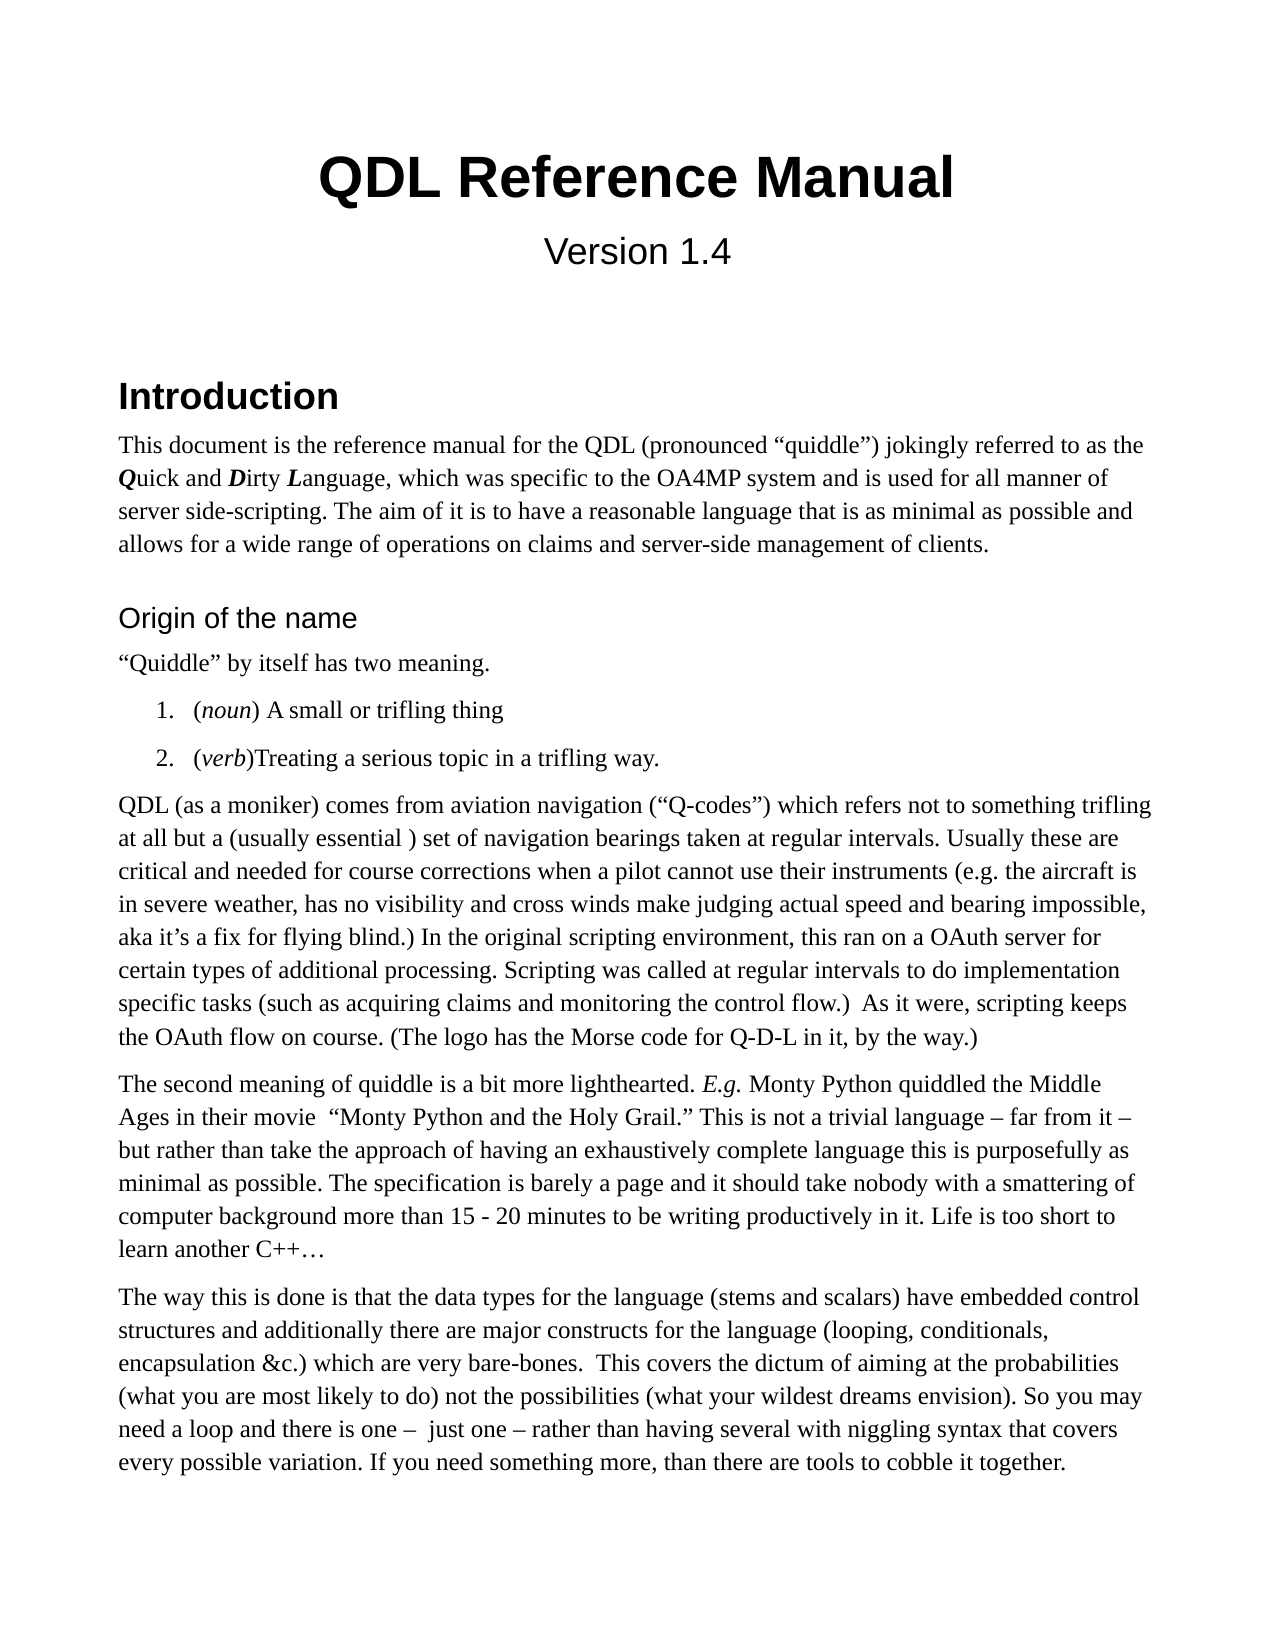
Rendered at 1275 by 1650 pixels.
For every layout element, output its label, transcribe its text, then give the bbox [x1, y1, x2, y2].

list (noun) A small or trifling thing [156, 695, 1157, 724]
text “Quiddle” by itself has two meaning. [118, 648, 1157, 676]
list (verb)Treating a serious topic in a trifling way. [156, 743, 1157, 772]
text This document is the reference manual for the QDL (pronounced “quiddle”) jokingly referred to as the Quick and Dirty Language, which was specific to the OA4MP system and is used for all manner of server side-scripting. The aim of it is to have a reasonable language that is as minimal as possible and allows for a wide range of operations on claims and server-side management of clients. [118, 430, 1157, 558]
text The second meaning of quiddle is a bit more lighthearted. E.g. Monty Python quiddled the Middle Ages in their movie “Monty Python and the Holy Grail.” This is not a trivial language – far from it – but rather than take the approach of having an exhaustively complete language this is purposefully as minimal as possible. The specification is barely a page and it should take nobody with a smattering of computer background more than 15 - 20 minutes to be writing productively in it. Life is too short to learn another C++… [118, 1069, 1157, 1263]
subtitle Introduction [118, 374, 1157, 417]
subtitle Version 1.4 [118, 229, 1157, 272]
text QDL (as a moniker) comes from aviation navigation (“Q-codes”) which refers not to something trifling at all but a (usually essential ) set of navigation bearings taken at regular intervals. Usually these are critical and needed for course corrections when a pilot cannot use their instruments (e.g. the aircraft is in severe weather, has no visibility and cross winds make judging actual speed and bearing impossible, aka it’s a fix for flying blind.) In the original scripting environment, this ran on a OAuth server for certain types of additional processing. Scripting was called at regular intervals to do implementation specific tasks (such as acquiring claims and monitoring the control flow.) As it were, scripting keeps the OAuth flow on course. (The logo has the Morse code for Q-D-L in it, by the way.) [118, 790, 1157, 1050]
subtitle Origin of the name [118, 602, 1157, 635]
text The way this is done is that the data types for the language (stems and scalars) have embedded control structures and additionally there are major constructs for the language (looping, conditionals, encapsulation &c.) which are very bare-bones. This covers the dictum of aiming at the probabilities (what you are most likely to do) not the possibilities (what your wildest dreams envision). So you may need a loop and there is one – just one – rather than having several with niggling syntax that covers every possible variation. If you need something more, than there are tools to cobble it together. [118, 1282, 1157, 1476]
title QDL Reference Manual [118, 143, 1157, 210]
